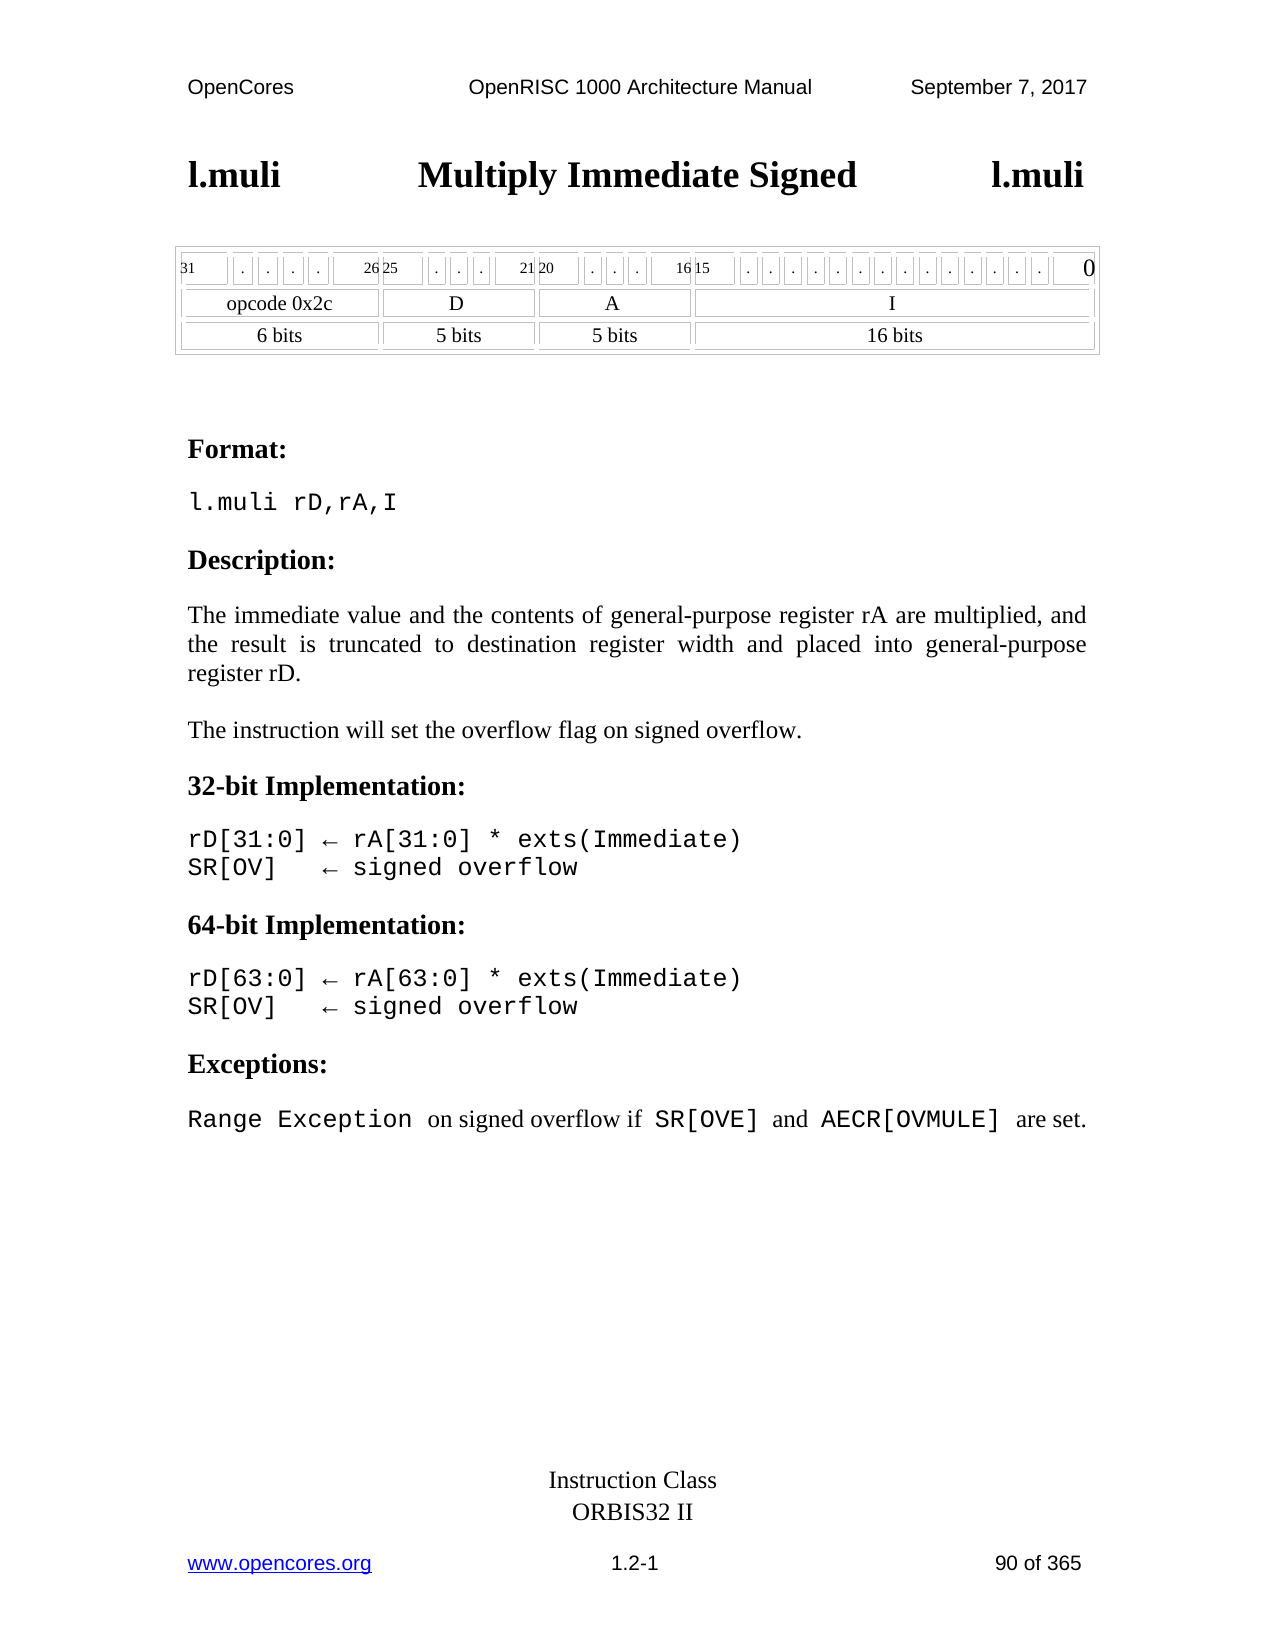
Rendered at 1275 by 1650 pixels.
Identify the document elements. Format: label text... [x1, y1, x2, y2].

text Description: [187, 543, 1087, 575]
text rD[63:0] ← rA[63:0] * exts(Immediate) SR[OV] ← signed overflow [187, 966, 1087, 1022]
text Exceptions: [187, 1047, 1087, 1079]
text l.muli rD,rA,I [187, 489, 1087, 518]
text rD[31:0] ← rA[31:0] * exts(Immediate) SR[OV] ← signed overflow [187, 826, 1087, 883]
text Range Exception on signed overflow if SR[OVE] and AECR[OVMULE] are set. [187, 1104, 1087, 1135]
text 32-bit Implementation: [187, 769, 1087, 801]
text Format: [187, 432, 1087, 464]
text The immediate value and the contents of general-purpose register rA are multiplied, and the result is truncated to destination register width and placed into general-purpose register rD. [187, 600, 1087, 687]
text 64-bit Implementation: [187, 908, 1087, 941]
text The instruction will set the overflow flag on signed overflow. [187, 715, 1087, 744]
